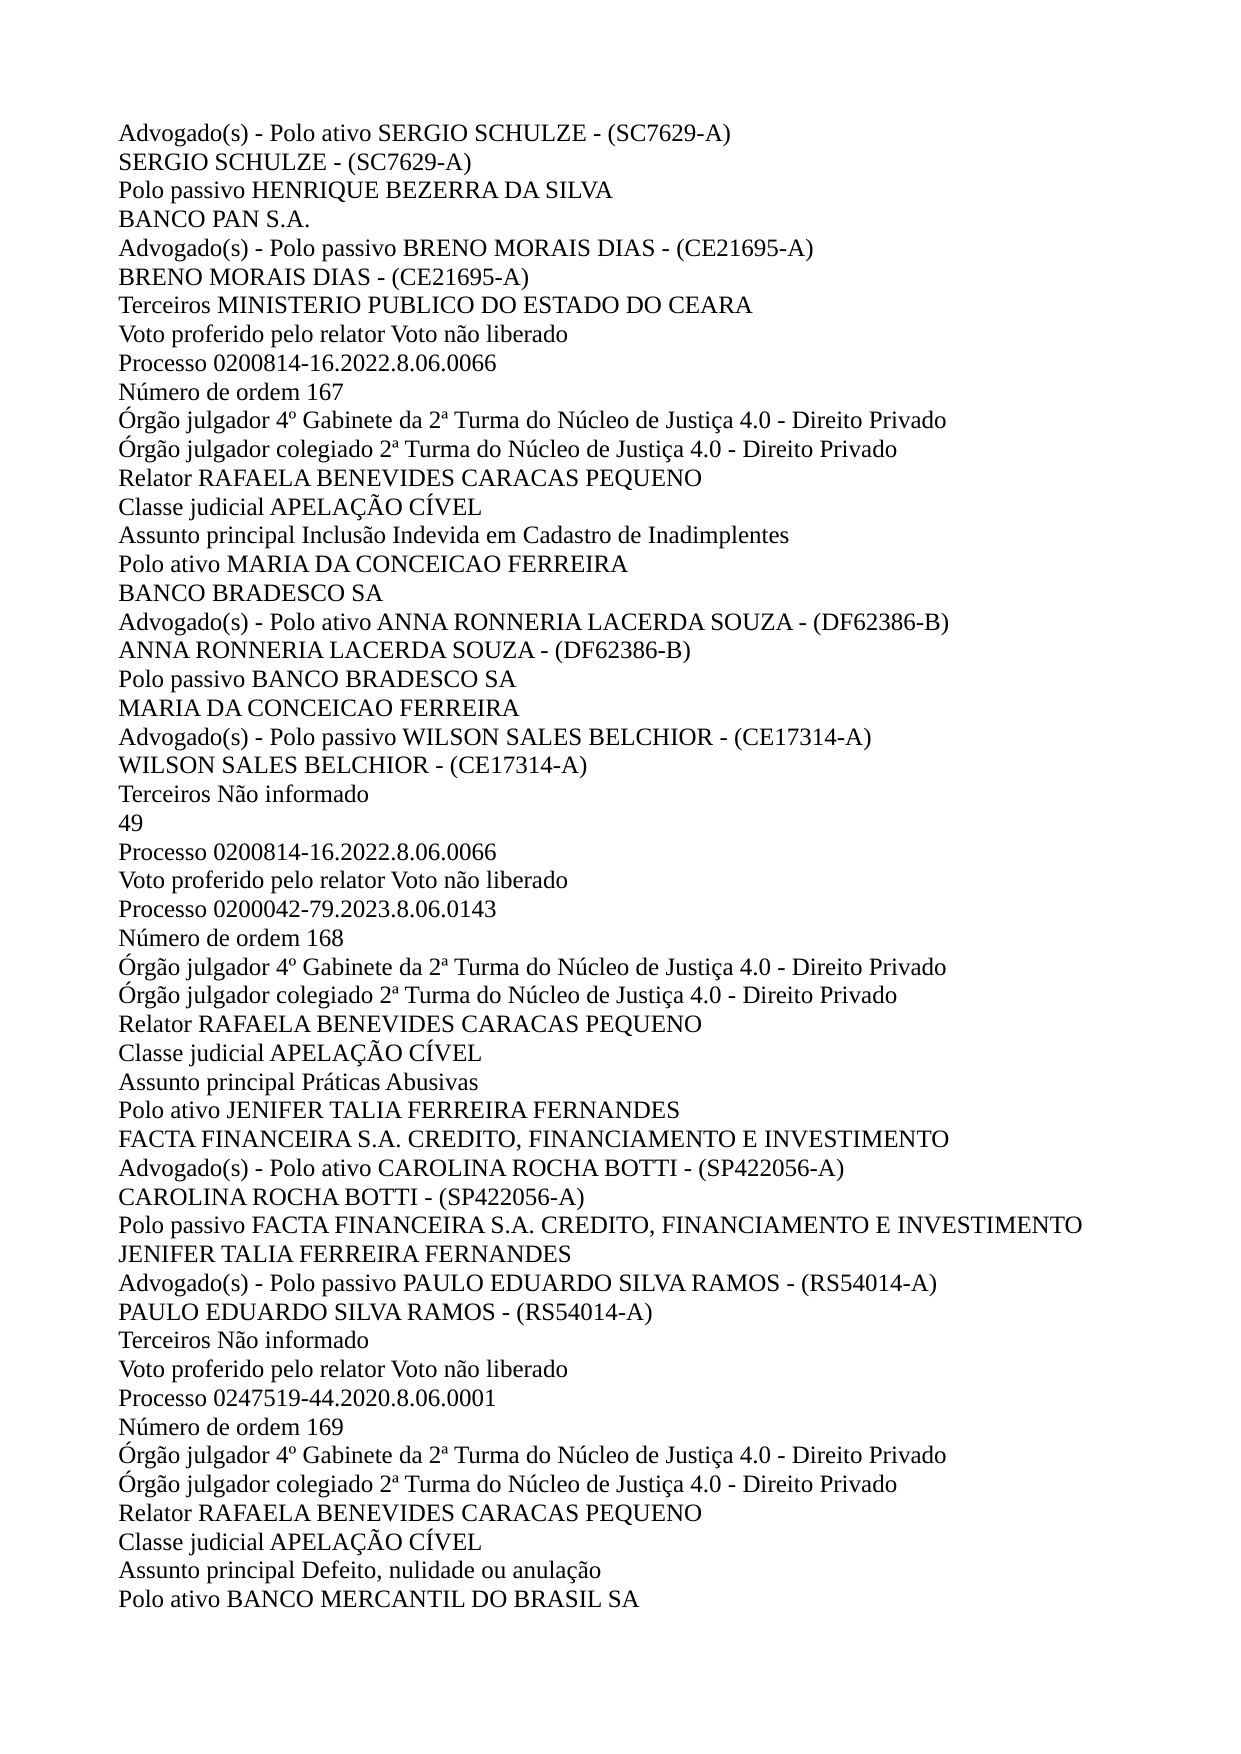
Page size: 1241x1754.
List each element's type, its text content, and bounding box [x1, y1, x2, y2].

text MARIA DA CONCEICAO FERREIRA [118, 693, 1122, 722]
text Polo passivo HENRIQUE BEZERRA DA SILVA [118, 176, 1122, 204]
text Processo 0200814-16.2022.8.06.0066 [118, 348, 1122, 377]
text PAULO EDUARDO SILVA RAMOS - (RS54014-A) [118, 1297, 1122, 1326]
text Relator RAFAELA BENEVIDES CARACAS PEQUENO [118, 463, 1122, 492]
text Terceiros Não informado [118, 779, 1122, 808]
text Advogado(s) - Polo ativo ANNA RONNERIA LACERDA SOUZA - (DF62386-B) [118, 607, 1122, 636]
text Classe judicial APELAÇÃO CÍVEL [118, 1527, 1122, 1556]
text Classe judicial APELAÇÃO CÍVEL [118, 492, 1122, 521]
text Polo ativo JENIFER TALIA FERREIRA FERNANDES [118, 1096, 1122, 1124]
text Terceiros Não informado [118, 1326, 1122, 1354]
text 49 [118, 808, 1122, 837]
text Número de ordem 169 [118, 1412, 1122, 1441]
text Relator RAFAELA BENEVIDES CARACAS PEQUENO [118, 1009, 1122, 1038]
text BRENO MORAIS DIAS - (CE21695-A) [118, 262, 1122, 291]
text Órgão julgador 4º Gabinete da 2ª Turma do Núcleo de Justiça 4.0 - Direito Privado [118, 1441, 1122, 1469]
text Polo ativo BANCO MERCANTIL DO BRASIL SA [118, 1584, 1122, 1613]
text Órgão julgador colegiado 2ª Turma do Núcleo de Justiça 4.0 - Direito Privado [118, 1469, 1122, 1498]
text BANCO PAN S.A. [118, 204, 1122, 233]
text Assunto principal Práticas Abusivas [118, 1067, 1122, 1096]
text Voto proferido pelo relator Voto não liberado [118, 1354, 1122, 1383]
text WILSON SALES BELCHIOR - (CE17314-A) [118, 751, 1122, 779]
text Processo 0200814-16.2022.8.06.0066 [118, 837, 1122, 866]
text Polo passivo FACTA FINANCEIRA S.A. CREDITO, FINANCIAMENTO E INVESTIMENTO [118, 1211, 1122, 1239]
text Advogado(s) - Polo passivo PAULO EDUARDO SILVA RAMOS - (RS54014-A) [118, 1268, 1122, 1297]
text Órgão julgador colegiado 2ª Turma do Núcleo de Justiça 4.0 - Direito Privado [118, 434, 1122, 463]
text Voto proferido pelo relator Voto não liberado [118, 319, 1122, 348]
text Órgão julgador 4º Gabinete da 2ª Turma do Núcleo de Justiça 4.0 - Direito Privado [118, 406, 1122, 434]
text Advogado(s) - Polo passivo WILSON SALES BELCHIOR - (CE17314-A) [118, 722, 1122, 751]
text ANNA RONNERIA LACERDA SOUZA - (DF62386-B) [118, 636, 1122, 664]
text Advogado(s) - Polo ativo CAROLINA ROCHA BOTTI - (SP422056-A) [118, 1153, 1122, 1182]
text Processo 0247519-44.2020.8.06.0001 [118, 1383, 1122, 1412]
text JENIFER TALIA FERREIRA FERNANDES [118, 1239, 1122, 1268]
text Classe judicial APELAÇÃO CÍVEL [118, 1038, 1122, 1067]
text Número de ordem 168 [118, 923, 1122, 952]
text Órgão julgador 4º Gabinete da 2ª Turma do Núcleo de Justiça 4.0 - Direito Privado [118, 952, 1122, 981]
text Voto proferido pelo relator Voto não liberado [118, 866, 1122, 894]
text SERGIO SCHULZE - (SC7629-A) [118, 147, 1122, 176]
text Advogado(s) - Polo ativo SERGIO SCHULZE - (SC7629-A) [118, 118, 1122, 147]
text Relator RAFAELA BENEVIDES CARACAS PEQUENO [118, 1498, 1122, 1527]
text Advogado(s) - Polo passivo BRENO MORAIS DIAS - (CE21695-A) [118, 233, 1122, 262]
text Assunto principal Inclusão Indevida em Cadastro de Inadimplentes [118, 521, 1122, 549]
text Órgão julgador colegiado 2ª Turma do Núcleo de Justiça 4.0 - Direito Privado [118, 981, 1122, 1009]
text CAROLINA ROCHA BOTTI - (SP422056-A) [118, 1182, 1122, 1211]
text Processo 0200042-79.2023.8.06.0143 [118, 894, 1122, 923]
text Polo ativo MARIA DA CONCEICAO FERREIRA [118, 549, 1122, 578]
text Terceiros MINISTERIO PUBLICO DO ESTADO DO CEARA [118, 291, 1122, 319]
text Polo passivo BANCO BRADESCO SA [118, 664, 1122, 693]
text FACTA FINANCEIRA S.A. CREDITO, FINANCIAMENTO E INVESTIMENTO [118, 1124, 1122, 1153]
text Número de ordem 167 [118, 377, 1122, 406]
text BANCO BRADESCO SA [118, 578, 1122, 607]
text Assunto principal Defeito, nulidade ou anulação [118, 1556, 1122, 1584]
